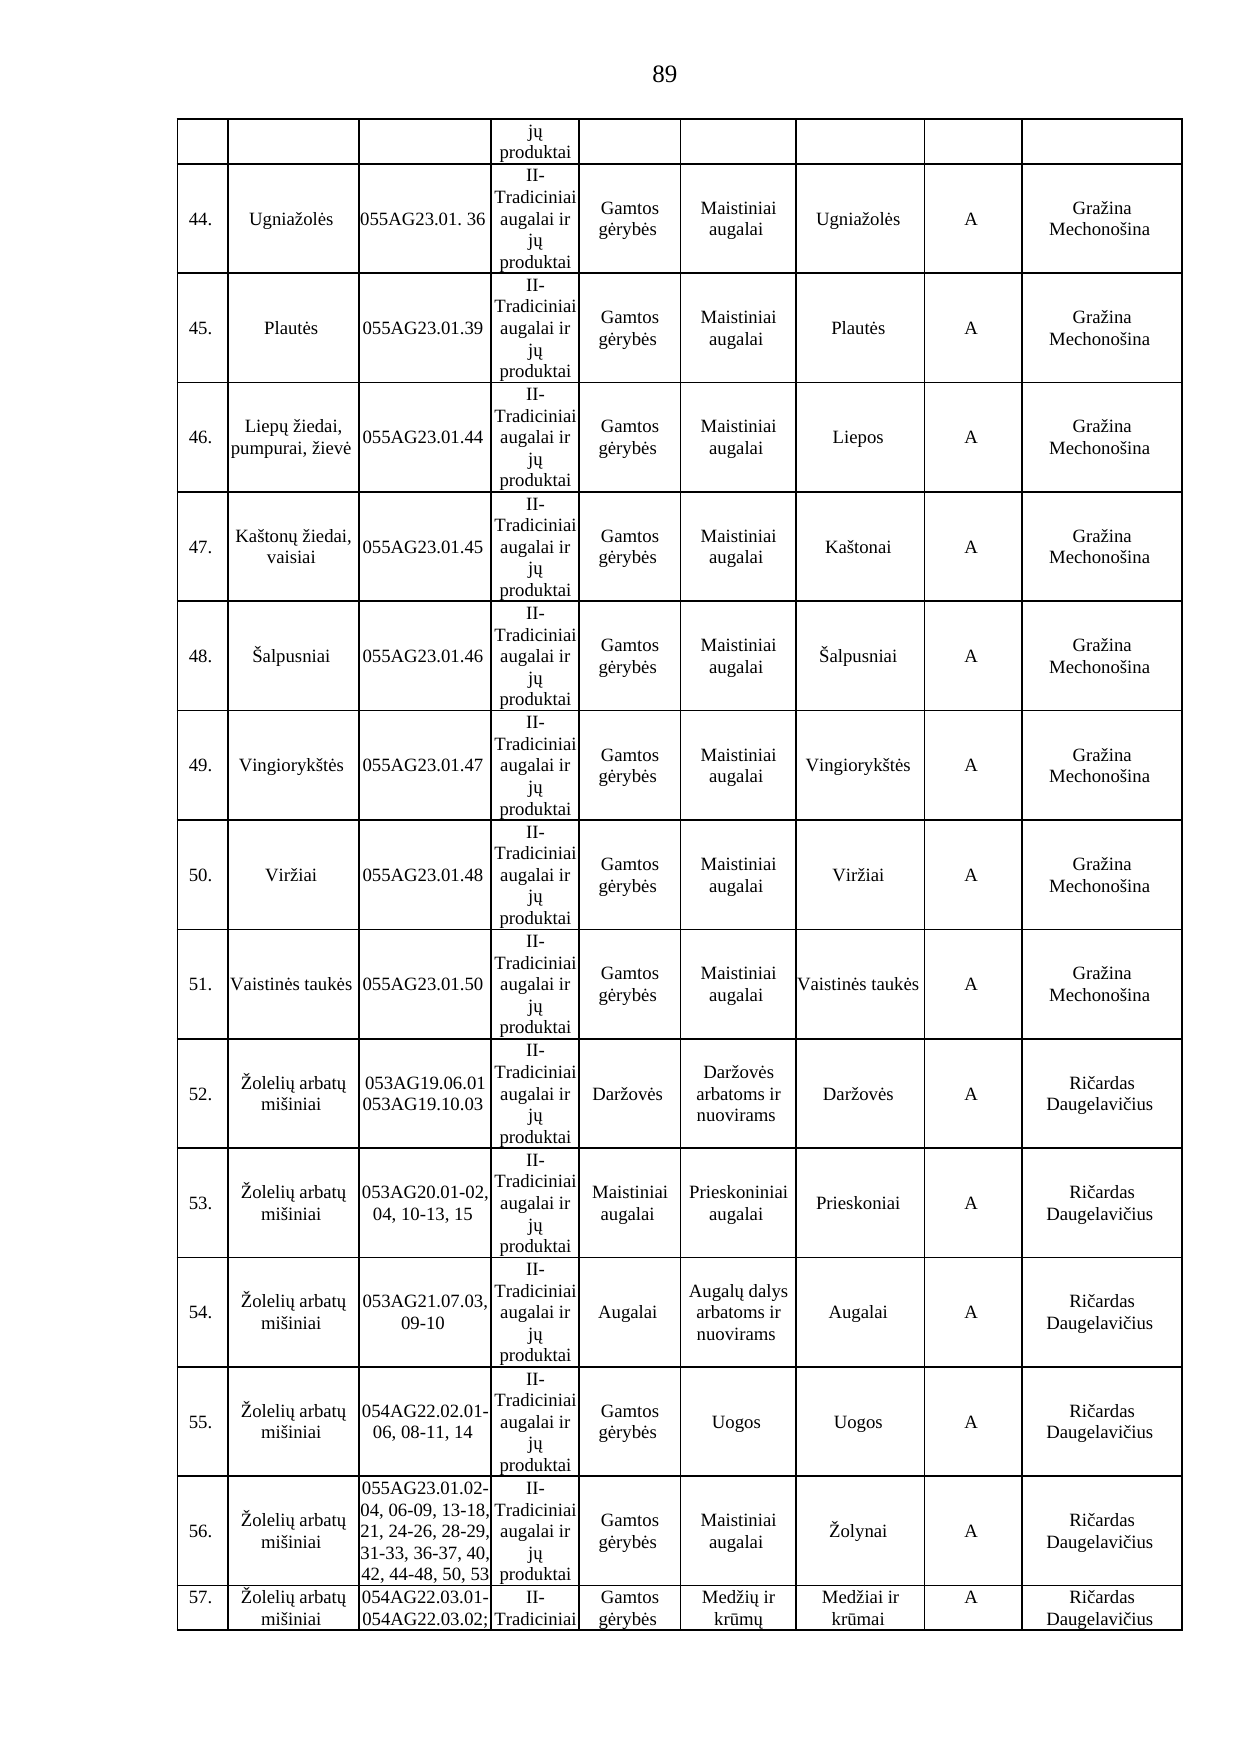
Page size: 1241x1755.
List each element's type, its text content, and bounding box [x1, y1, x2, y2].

table_cell Šalpusniai [229, 602, 358, 710]
table_cell 51. [178, 930, 227, 1038]
table_cell A [925, 1368, 1021, 1475]
table_cell A [925, 1149, 1021, 1257]
table_cell Gamtos gėrybės [580, 165, 680, 272]
table_cell Maistiniai augalai [681, 711, 795, 819]
table_cell Augalai [797, 1258, 924, 1366]
table_cell Ugniažolės [797, 165, 924, 272]
table_cell Gražina Mechonošina [1023, 383, 1181, 491]
table_cell [580, 120, 680, 163]
table_cell II-Tradiciniai augalai ir jų produktai [492, 1477, 578, 1585]
table_cell 054AG22.03.01-054AG22.03.02; [360, 1586, 490, 1629]
table_cell Maistiniai augalai [681, 930, 795, 1038]
table_cell 56. [178, 1477, 227, 1585]
table_cell Maistiniai augalai [681, 274, 795, 382]
table_cell Kaštonų žiedai, vaisiai [229, 493, 358, 600]
table_cell Viržiai [797, 821, 924, 928]
table_cell A [925, 493, 1021, 600]
table_cell Gražina Mechonošina [1023, 930, 1181, 1038]
table_cell jų produktai [492, 120, 578, 163]
table_cell A [925, 1040, 1021, 1147]
table_cell 055AG23.01.48 [360, 821, 490, 928]
table_cell 54. [178, 1258, 227, 1366]
table_cell Gamtos gėrybės [580, 711, 680, 819]
table_cell II-Tradiciniai [492, 1586, 578, 1629]
table_cell Žolelių arbatų mišiniai [229, 1477, 358, 1585]
table_cell Liepos [797, 383, 924, 491]
table_cell 53. [178, 1149, 227, 1257]
table_cell Žolynai [797, 1477, 924, 1585]
table_cell [178, 120, 227, 163]
table_cell II-Tradiciniai augalai ir jų produktai [492, 493, 578, 600]
table_cell Gamtos gėrybės [580, 1586, 680, 1629]
table_cell Gražina Mechonošina [1023, 165, 1181, 272]
table_cell II-Tradiciniai augalai ir jų produktai [492, 821, 578, 928]
table_cell II-Tradiciniai augalai ir jų produktai [492, 1258, 578, 1366]
table_cell A [925, 1258, 1021, 1366]
table_cell [925, 120, 1021, 163]
table_cell Plautės [797, 274, 924, 382]
table_cell Ričardas Daugelavičius [1023, 1368, 1181, 1475]
table_cell A [925, 821, 1021, 928]
table_cell Ričardas Daugelavičius [1023, 1149, 1181, 1257]
table_cell Ugniažolės [229, 165, 358, 272]
table_cell Plautės [229, 274, 358, 382]
table_cell Gražina Mechonošina [1023, 602, 1181, 710]
table_cell Gamtos gėrybės [580, 930, 680, 1038]
table_cell Ričardas Daugelavičius [1023, 1258, 1181, 1366]
table_cell 053AG21.07.03, 09-10 [360, 1258, 490, 1366]
table_cell Žolelių arbatų mišiniai [229, 1586, 358, 1629]
table_cell II-Tradiciniai augalai ir jų produktai [492, 711, 578, 819]
table_cell 054AG22.02.01-06, 08-11, 14 [360, 1368, 490, 1475]
table_cell 055AG23.01.46 [360, 602, 490, 710]
table_cell Maistiniai augalai [681, 1477, 795, 1585]
table_cell Maistiniai augalai [681, 821, 795, 928]
table_cell Medžių ir krūmų [681, 1586, 795, 1629]
table_cell II-Tradiciniai augalai ir jų produktai [492, 383, 578, 491]
table_cell Liepų žiedai, pumpurai, žievė [229, 383, 358, 491]
table_cell [681, 120, 795, 163]
table_cell Žolelių arbatų mišiniai [229, 1258, 358, 1366]
table_cell Gražina Mechonošina [1023, 274, 1181, 382]
table_cell [229, 120, 358, 163]
table_cell Prieskoniai [797, 1149, 924, 1257]
table_cell 49. [178, 711, 227, 819]
table_cell Šalpusniai [797, 602, 924, 710]
table_cell 57. [178, 1586, 227, 1629]
table_cell Maistiniai augalai [681, 165, 795, 272]
table_cell Gamtos gėrybės [580, 602, 680, 710]
table_cell Gražina Mechonošina [1023, 493, 1181, 600]
table_cell II-Tradiciniai augalai ir jų produktai [492, 1149, 578, 1257]
table_cell Daržovės [580, 1040, 680, 1147]
table_cell 055AG23.01.50 [360, 930, 490, 1038]
table_cell A [925, 930, 1021, 1038]
table_cell Daržovės arbatoms ir nuovirams [681, 1040, 795, 1147]
table_cell Vaistinės taukės [797, 930, 924, 1038]
table_cell 50. [178, 821, 227, 928]
table_cell A [925, 383, 1021, 491]
table_cell II-Tradiciniai augalai ir jų produktai [492, 602, 578, 710]
table_cell A [925, 165, 1021, 272]
table_cell 055AG23.01.45 [360, 493, 490, 600]
table_cell II-Tradiciniai augalai ir jų produktai [492, 274, 578, 382]
table_cell 52. [178, 1040, 227, 1147]
table_cell Maistiniai augalai [681, 493, 795, 600]
table_cell Žolelių arbatų mišiniai [229, 1368, 358, 1475]
table_cell Gamtos gėrybės [580, 383, 680, 491]
table_cell 55. [178, 1368, 227, 1475]
table_cell 055AG23.01.44 [360, 383, 490, 491]
table_cell Uogos [681, 1368, 795, 1475]
table_cell Gražina Mechonošina [1023, 711, 1181, 819]
table_cell II-Tradiciniai augalai ir jų produktai [492, 165, 578, 272]
table_cell A [925, 1477, 1021, 1585]
table_cell Gamtos gėrybės [580, 1368, 680, 1475]
table_cell Augalų dalys arbatoms ir nuovirams [681, 1258, 795, 1366]
table_cell Uogos [797, 1368, 924, 1475]
table_cell A [925, 711, 1021, 819]
table_cell Kaštonai [797, 493, 924, 600]
table_cell Daržovės [797, 1040, 924, 1147]
table_cell 053AG20.01-02, 04, 10-13, 15 [360, 1149, 490, 1257]
table_cell Ričardas Daugelavičius [1023, 1477, 1181, 1585]
table_cell 45. [178, 274, 227, 382]
table_cell Vingiorykštės [797, 711, 924, 819]
table_cell 44. [178, 165, 227, 272]
table_cell A [925, 602, 1021, 710]
table_cell [1023, 120, 1181, 163]
table_cell II-Tradiciniai augalai ir jų produktai [492, 1368, 578, 1475]
table_cell Gamtos gėrybės [580, 821, 680, 928]
table_cell 055AG23.01.02-04, 06-09, 13-18, 21, 24-26, 28-29, 31-33, 36-37, 40, 42, 44-48, 50, 53 [360, 1477, 490, 1585]
table_cell 055AG23.01. 36 [360, 165, 490, 272]
table_cell Prieskoniniai augalai [681, 1149, 795, 1257]
table_cell Maistiniai augalai [580, 1149, 680, 1257]
table_cell Žolelių arbatų mišiniai [229, 1040, 358, 1147]
table_cell Maistiniai augalai [681, 602, 795, 710]
table_cell Medžiai ir krūmai [797, 1586, 924, 1629]
table_cell Maistiniai augalai [681, 383, 795, 491]
table_cell Vaistinės taukės [229, 930, 358, 1038]
table_cell Viržiai [229, 821, 358, 928]
table_cell Gražina Mechonošina [1023, 821, 1181, 928]
table_cell 48. [178, 602, 227, 710]
table_cell Vingiorykštės [229, 711, 358, 819]
table_cell Žolelių arbatų mišiniai [229, 1149, 358, 1257]
table_cell [797, 120, 924, 163]
table_cell Augalai [580, 1258, 680, 1366]
table_cell A [925, 274, 1021, 382]
table_cell 46. [178, 383, 227, 491]
table_cell 055AG23.01.39 [360, 274, 490, 382]
table_cell 055AG23.01.47 [360, 711, 490, 819]
table_cell II-Tradiciniai augalai ir jų produktai [492, 930, 578, 1038]
table_cell 47. [178, 493, 227, 600]
table_cell II-Tradiciniai augalai ir jų produktai [492, 1040, 578, 1147]
table_cell Ričardas Daugelavičius [1023, 1040, 1181, 1147]
table_cell [360, 120, 490, 163]
table_cell A [925, 1586, 1021, 1629]
table_cell Gamtos gėrybės [580, 274, 680, 382]
table_cell Ričardas Daugelavičius [1023, 1586, 1181, 1629]
table_cell 053AG19.06.01 053AG19.10.03 [360, 1040, 490, 1147]
table_cell Gamtos gėrybės [580, 1477, 680, 1585]
table_cell Gamtos gėrybės [580, 493, 680, 600]
